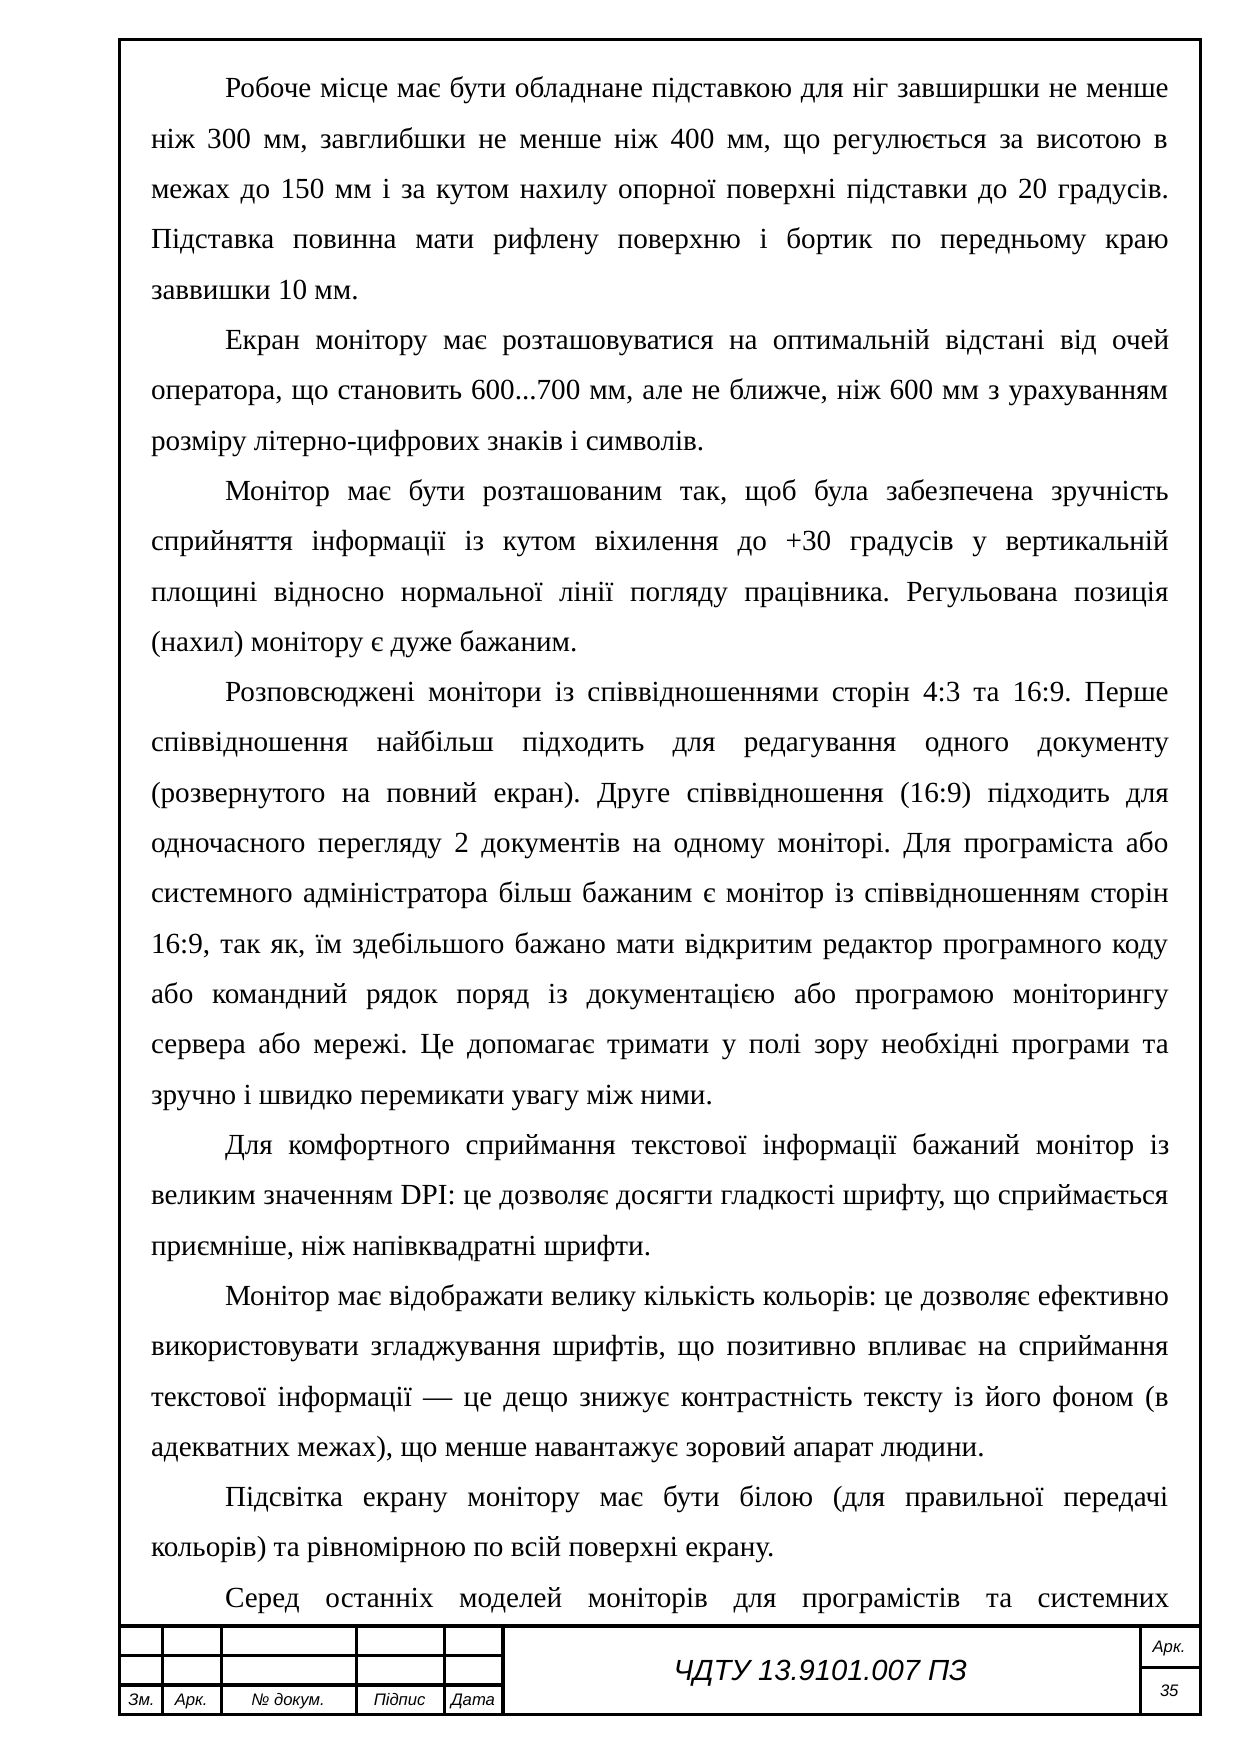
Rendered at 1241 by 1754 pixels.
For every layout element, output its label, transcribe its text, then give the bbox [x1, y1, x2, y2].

text Екран монітору має розташовуватися на оптимальній відстані від очей оператора, що становить 600...700 мм, але не ближче, ніж 600 мм з урахуванням розміру літерно-цифрових знаків і символів. [151, 322, 1170, 456]
text Серед останніх моделей моніторів для програмістів та системних [151, 1580, 1170, 1613]
text Для комфортного сприймання текстової інформації бажаний монітор із великим значенням DPI: це дозволяє досягти гладкості шрифту, що сприймається приємніше, ніж напівквадратні шрифти. [151, 1127, 1170, 1261]
text Робоче місце має бути обладнане підставкою для ніг завширшки не менше ніж 300 мм, завглибшки не менше ніж 400 мм, що регулюється за висотою в межах до 150 мм і за кутом нахилу опорної поверхні підставки до 20 градусів. Підставка повинна мати рифлену поверхню і бортик по передньому краю заввишки 10 мм. [151, 71, 1170, 305]
text Розповсюджені монітори із співвідношеннями сторін 4:3 та 16:9. Перше співвідношення найбільш підходить для редагування одного документу (розвернутого на повний екран). Друге співвідношення (16:9) підходить для одночасного перегляду 2 документів на одному моніторі. Для програміста або системного адміністратора більш бажаним є монітор із співвідношенням сторін 16:9, так як, їм здебільшого бажано мати відкритим редактор програмного коду або командний рядок поряд із документацією або програмою моніторингу сервера або мережі. Це допомагає тримати у полі зору необхідні програми та зручно і швидко перемикати увагу між ними. [151, 674, 1170, 1110]
text Підсвітка екрану монітору має бути білою (для правильної передачі кольорів) та рівномірною по всій поверхні екрану. [151, 1479, 1170, 1563]
text Монітор має бути розташованим так, щоб була забезпечена зручність сприйняття інформації із кутом віхилення до +30 градусів у вертикальній площині відносно нормальної лінії погляду працівника. Регульована позиція (нахил) монітору є дуже бажаним. [151, 473, 1170, 657]
text Монітор має відображати велику кількість кольорів: це дозволяє ефективно використовувати згладжування шрифтів, що позитивно впливає на сприймання текстової інформації — це дещо знижує контрастність тексту із його фоном (в адекватних межах), що менше навантажує зоровий апарат людини. [151, 1278, 1170, 1462]
